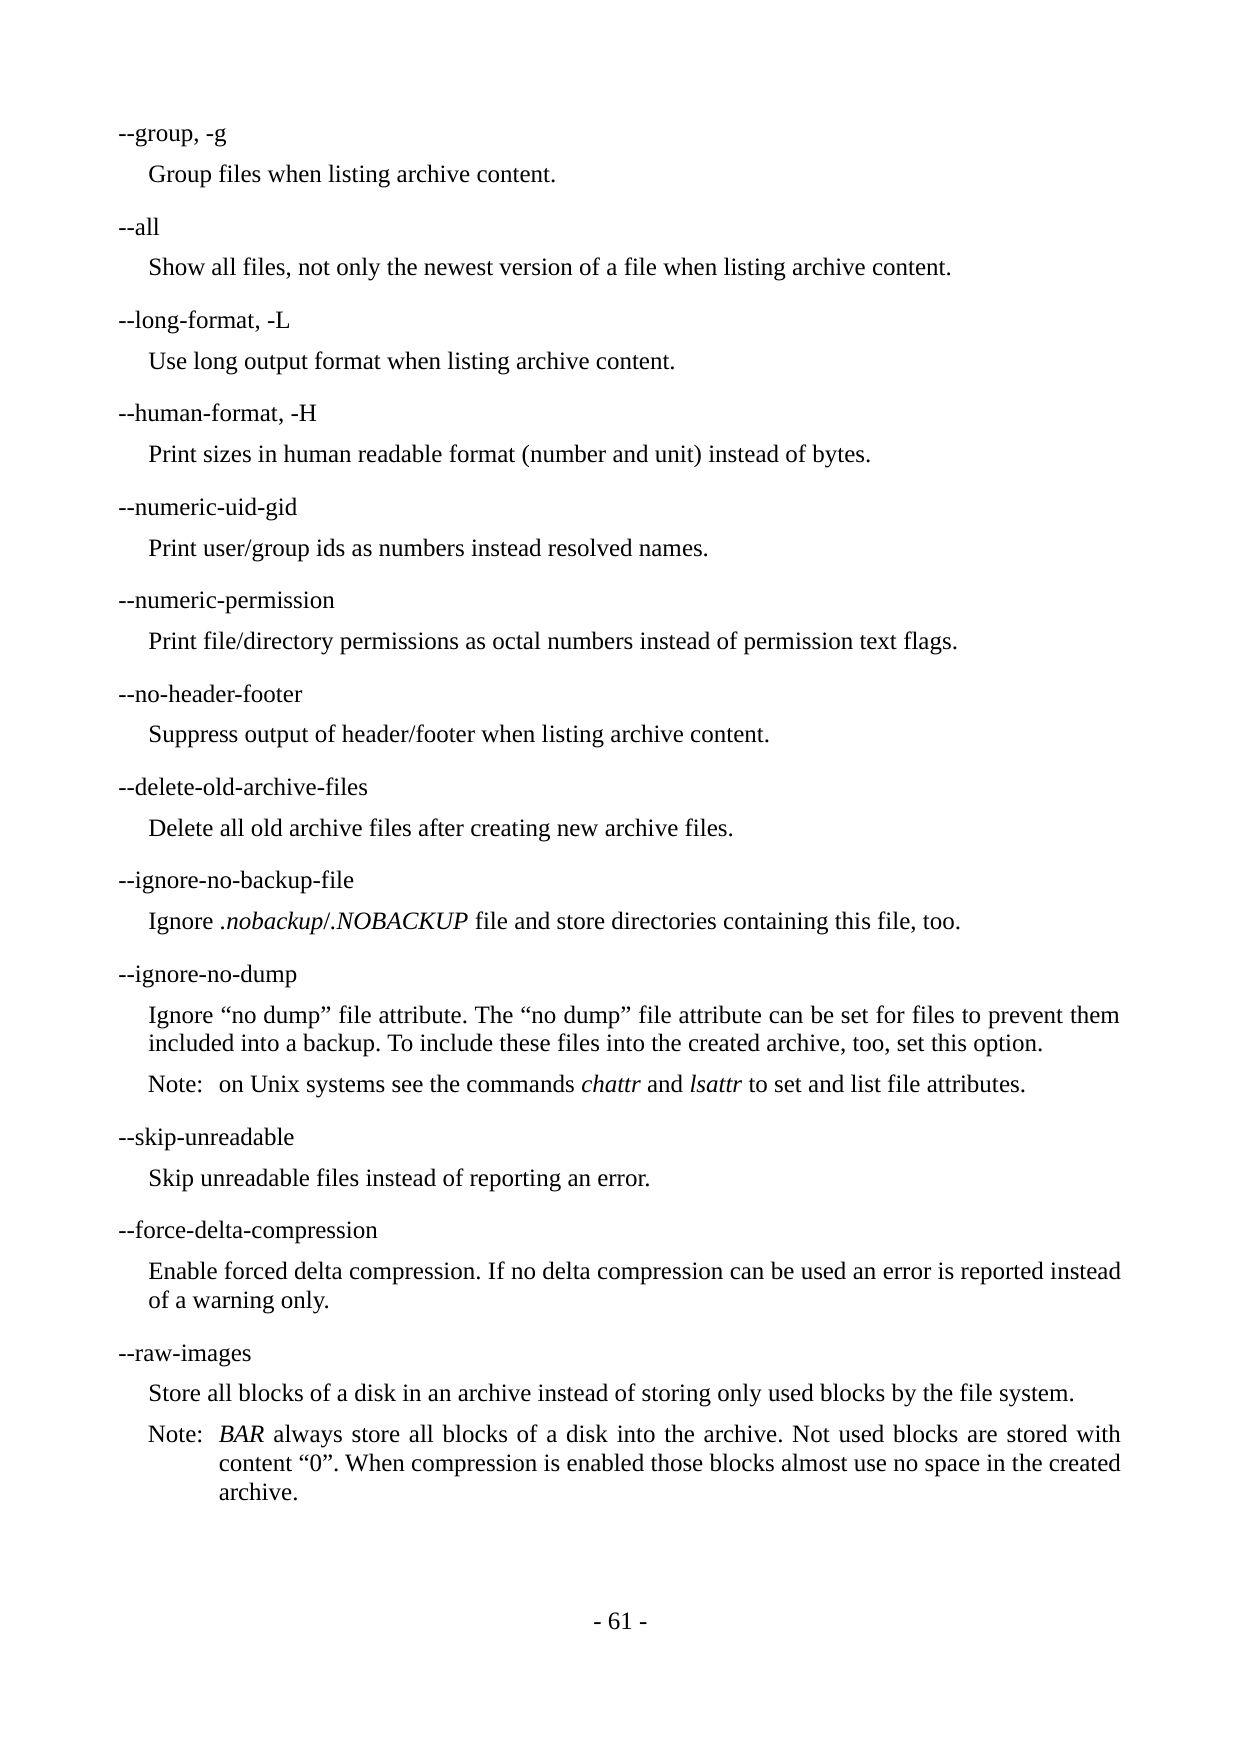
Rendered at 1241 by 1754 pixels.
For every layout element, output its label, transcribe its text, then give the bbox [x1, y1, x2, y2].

title --all [118, 212, 1122, 240]
text Ignore .nobackup/.NOBACKUP file and store directories containing this file, too. [148, 906, 1122, 935]
title --ignore-no-backup-file [118, 866, 1122, 894]
title --human-format, -H [118, 398, 1122, 427]
title --delete-old-archive-files [118, 772, 1122, 801]
text Group files when listing archive content. [148, 159, 1122, 188]
text Note: BAR always store all blocks of a disk into the archive. Not used blocks are stored with content “0”. When compression is enabled those blocks almost use no space in the created archive. [148, 1419, 1122, 1505]
text Suppress output of header/footer when listing archive content. [148, 719, 1122, 748]
title --numeric-uid-gid [118, 492, 1122, 521]
text Show all files, not only the newest version of a file when listing archive content. [148, 252, 1122, 281]
text Enable forced delta compression. If no delta compression can be used an error is reported instead of a warning only. [148, 1256, 1122, 1314]
title --group, -g [118, 118, 1122, 147]
title --skip-unreadable [118, 1122, 1122, 1151]
title --raw-images [118, 1338, 1122, 1366]
text Use long output format when listing archive content. [148, 346, 1122, 374]
text Skip unreadable files instead of reporting an error. [148, 1163, 1122, 1191]
title --no-header-footer [118, 679, 1122, 707]
title --force-delta-compression [118, 1215, 1122, 1244]
text Print sizes in human readable format (number and unit) instead of bytes. [148, 439, 1122, 468]
title --numeric-permission [118, 585, 1122, 614]
text Note: on Unix systems see the commands chattr and lsattr to set and list file attributes. [148, 1069, 1122, 1098]
title --ignore-no-dump [118, 959, 1122, 988]
title --long-format, -L [118, 305, 1122, 334]
text Ignore “no dump” file attribute. The “no dump” file attribute can be set for files to prevent them included into a backup. To include these files into the created archive, too, set this option. [148, 1000, 1122, 1057]
text Delete all old archive files after creating new archive files. [148, 813, 1122, 842]
text Print file/directory permissions as octal numbers instead of permission text flags. [148, 626, 1122, 655]
text Store all blocks of a disk in an archive instead of storing only used blocks by the file system. [148, 1378, 1122, 1407]
text Print user/group ids as numbers instead resolved names. [148, 533, 1122, 561]
